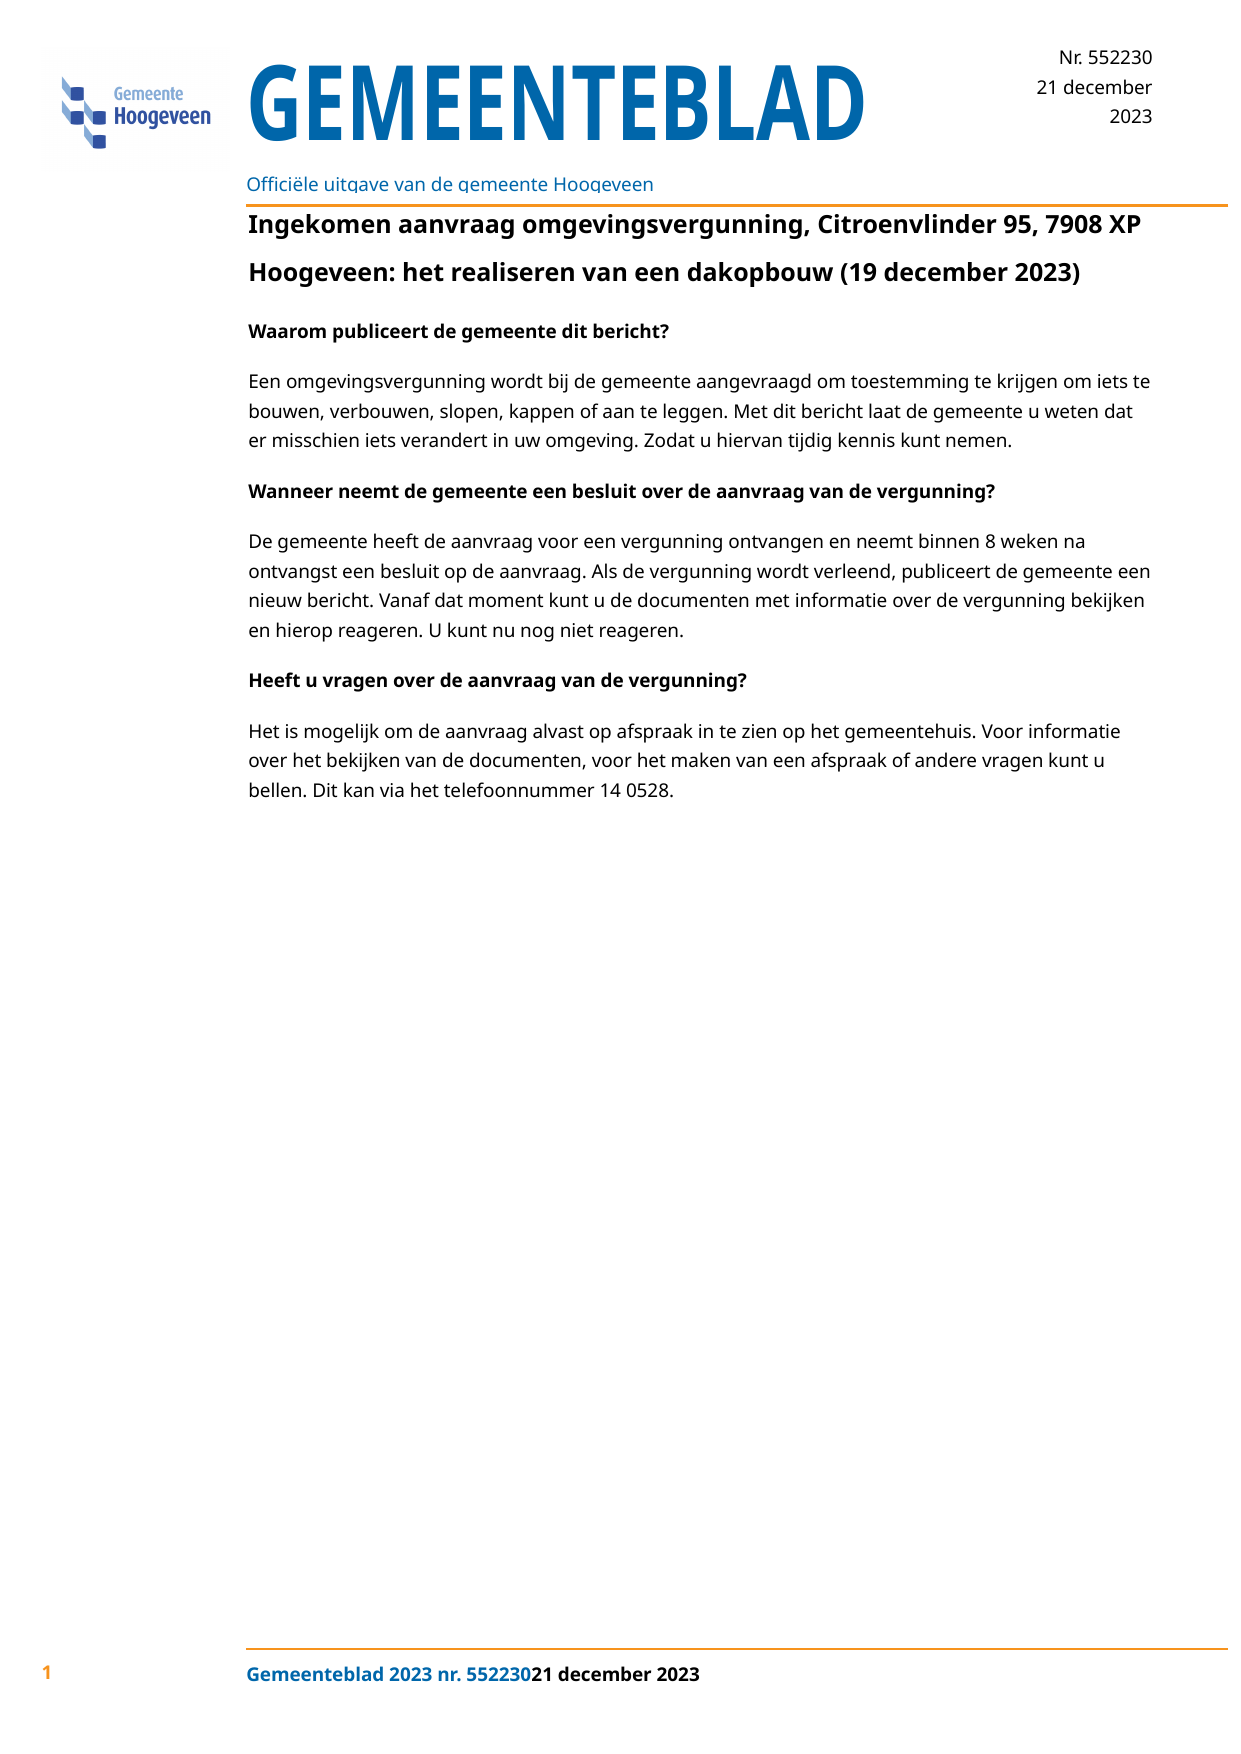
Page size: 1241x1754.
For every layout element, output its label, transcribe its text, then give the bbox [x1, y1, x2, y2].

text Wanneer neemt de gemeente een besluit over de aanvraag van de vergunning? [248, 478, 1152, 504]
text Het is mogelijk om de aanvraag alvast op afspraak in te zien op het gemeentehuis. Voor informatie over het bekijken van de documenten, voor het maken van een afspraak of andere vragen kunt u bellen. Dit kan via het telefoonnummer 14 0528. [248, 718, 1152, 803]
text Waarom publiceert de gemeente dit bericht? [248, 318, 1152, 344]
text Ingekomen aanvraag omgevingsvergunning, Citroenvlinder 95, 7908 XP Hoogeveen: het realiseren van een dakopbouw (19 december 2023) [248, 207, 1152, 288]
picture [41, 47, 231, 172]
text Heeft u vragen over de aanvraag van de vergunning? [248, 667, 1152, 693]
text De gemeente heeft de aanvraag voor een vergunning ontvangen en neemt binnen 8 weken na ontvangst een besluit op de aanvraag. Als de vergunning wordt verleend, publiceert de gemeente een nieuw bericht. Vanaf dat moment kunt u de documenten met informatie over de vergunning bekijken en hierop reageren. U kunt nu nog niet reageren. [248, 528, 1152, 643]
text Een omgevingsvergunning wordt bij de gemeente aangevraagd om toestemming te krijgen om iets te bouwen, verbouwen, slopen, kappen of aan te leggen. Met dit bericht laat de gemeente u weten dat er misschien iets verandert in uw omgeving. Zodat u hiervan tijdig kennis kunt nemen. [248, 368, 1152, 453]
